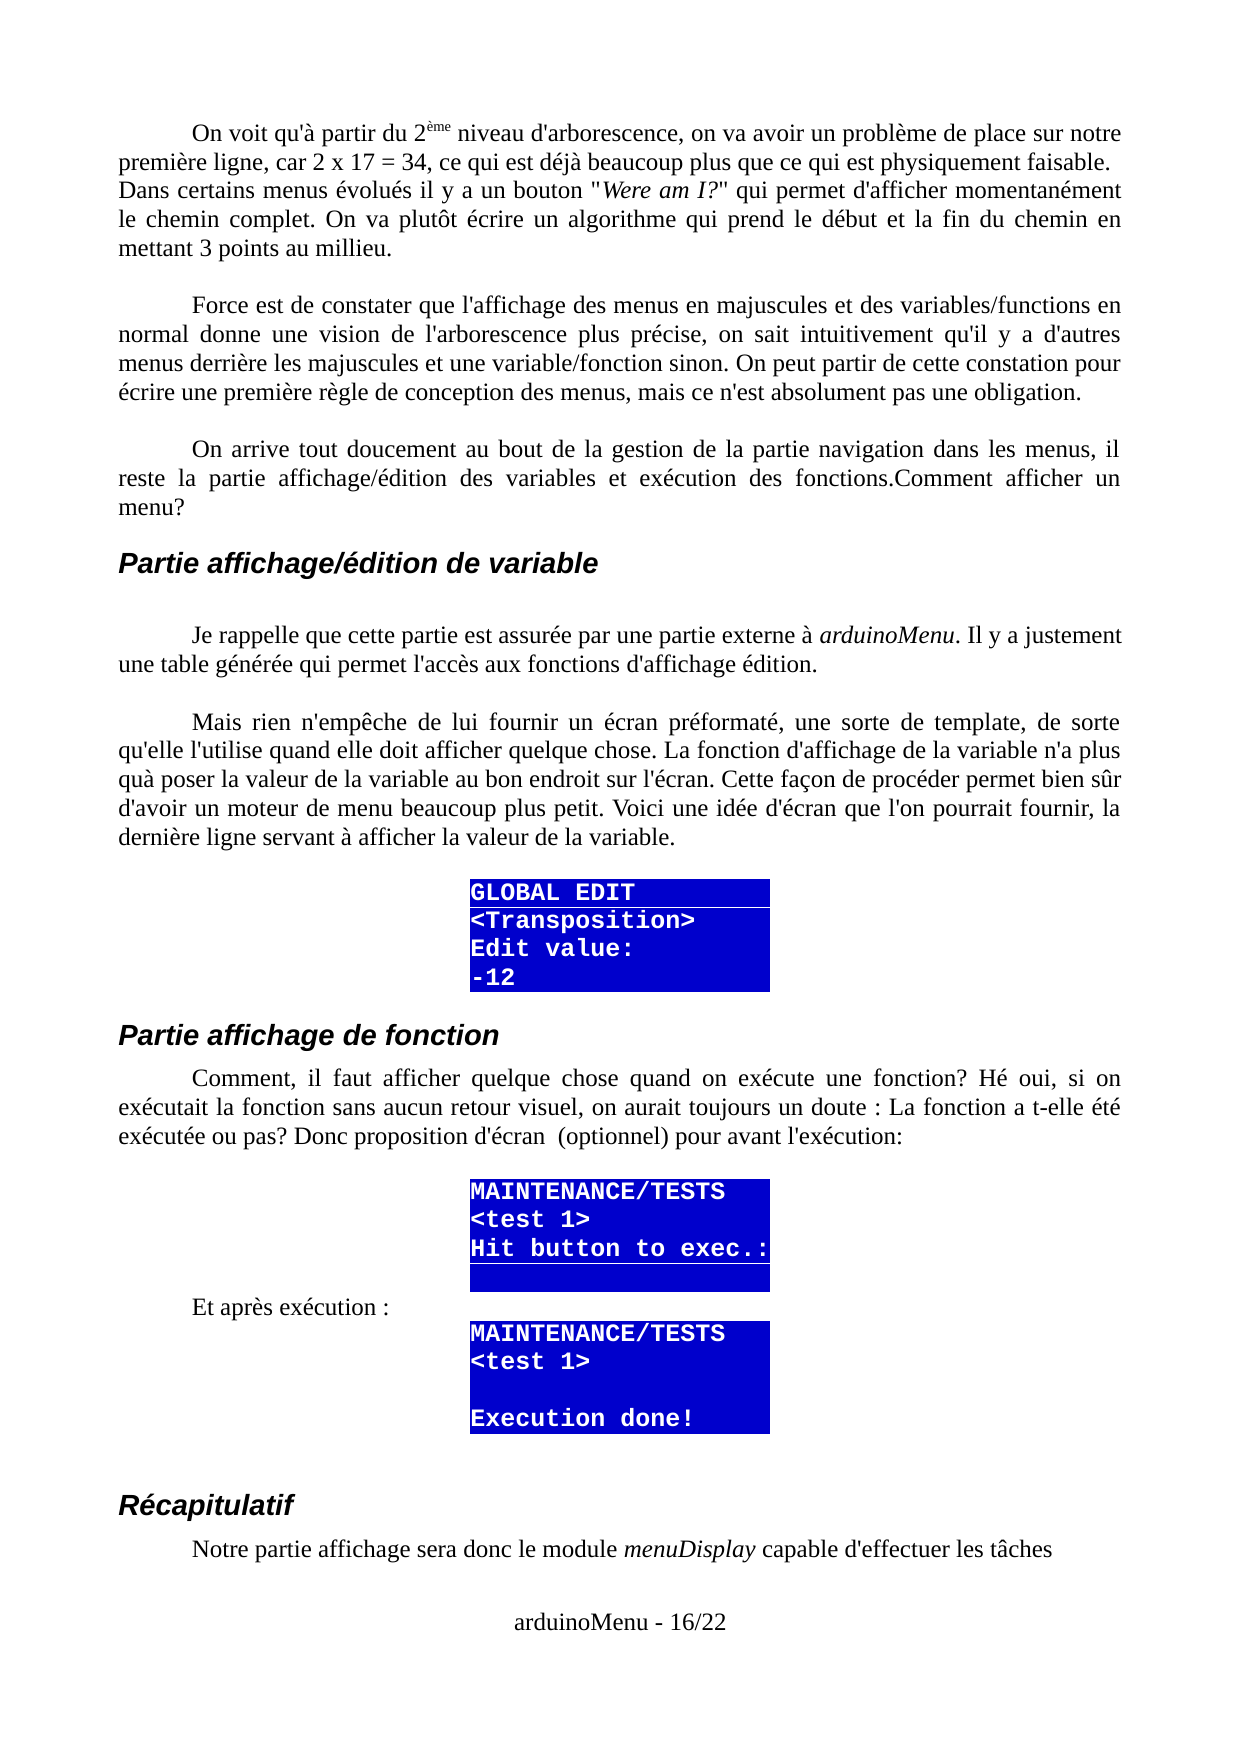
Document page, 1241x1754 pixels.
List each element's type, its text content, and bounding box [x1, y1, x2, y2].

text -12 [118, 964, 1122, 992]
subtitle Récapitulatif [118, 1488, 1122, 1521]
text Notre partie affichage sera donc le module menuDisplay capable d'effectuer les tâches [118, 1534, 1122, 1562]
text Je rappelle que cette partie est assurée par une partie externe à arduinoMenu. Il y a justement une table générée qui permet l'accès aux fonctions d'affichage édition. [118, 620, 1122, 678]
text <test 1> [118, 1207, 1122, 1235]
text Comment, il faut afficher quelque chose quand on exécute une fonction? Hé oui, si on exécutait la fonction sans aucun retour visuel, on aurait toujours un doute : La fonction a t-elle été exécutée ou pas? Donc proposition d'écran (optionnel) pour avant l'exécution: [118, 1063, 1122, 1150]
text Hit button to exec.: [118, 1235, 1122, 1263]
text Edit value: [118, 936, 1122, 964]
text MAINTENANCE/TESTS [118, 1321, 1122, 1349]
text On arrive tout doucement au bout de la gestion de la partie navigation dans les menus, il reste la partie affichage/édition des variables et exécution des fonctions.Comment afficher un menu? [118, 434, 1122, 521]
text Mais rien n'empêche de lui fournir un écran préformaté, une sorte de template, de sorte qu'elle l'utilise quand elle doit afficher quelque chose. La fonction d'affichage de la variable n'a plus quà poser la valeur de la variable au bon endroit sur l'écran. Cette façon de procéder permet bien sûr d'avoir un moteur de menu beaucoup plus petit. Voici une idée d'écran que l'on pourrait fournir, la dernière ligne servant à afficher la valeur de la variable. [118, 707, 1122, 850]
text Execution done! [118, 1406, 1122, 1434]
text Et après exécution : [118, 1292, 1122, 1321]
text GLOBAL EDIT [118, 879, 1122, 907]
text <Transposition> [118, 907, 1122, 936]
text MAINTENANCE/TESTS [118, 1178, 1122, 1207]
subtitle Partie affichage de fonction [118, 1017, 1122, 1051]
text On voit qu'à partir du 2ème niveau d'arborescence, on va avoir un problème de place sur notre première ligne, car 2 x 17 = 34, ce qui est déjà beaucoup plus que ce qui est physiquement faisable. [118, 118, 1122, 176]
text Dans certains menus évolués il y a un bouton "Were am I?" qui permet d'afficher momentanément le chemin complet. On va plutôt écrire un algorithme qui prend le début et la fin du chemin en mettant 3 points au millieu. [118, 176, 1122, 262]
text Force est de constater que l'affichage des menus en majuscules et des variables/functions en normal donne une vision de l'arborescence plus précise, on sait intuitivement qu'il y a d'autres menus derrière les majuscules et une variable/fonction sinon. On peut partir de cette constation pour écrire une première règle de conception des menus, mais ce n'est absolument pas une obligation. [118, 291, 1122, 406]
subtitle Partie affichage/édition de variable [118, 546, 1122, 579]
text <test 1> [118, 1349, 1122, 1377]
